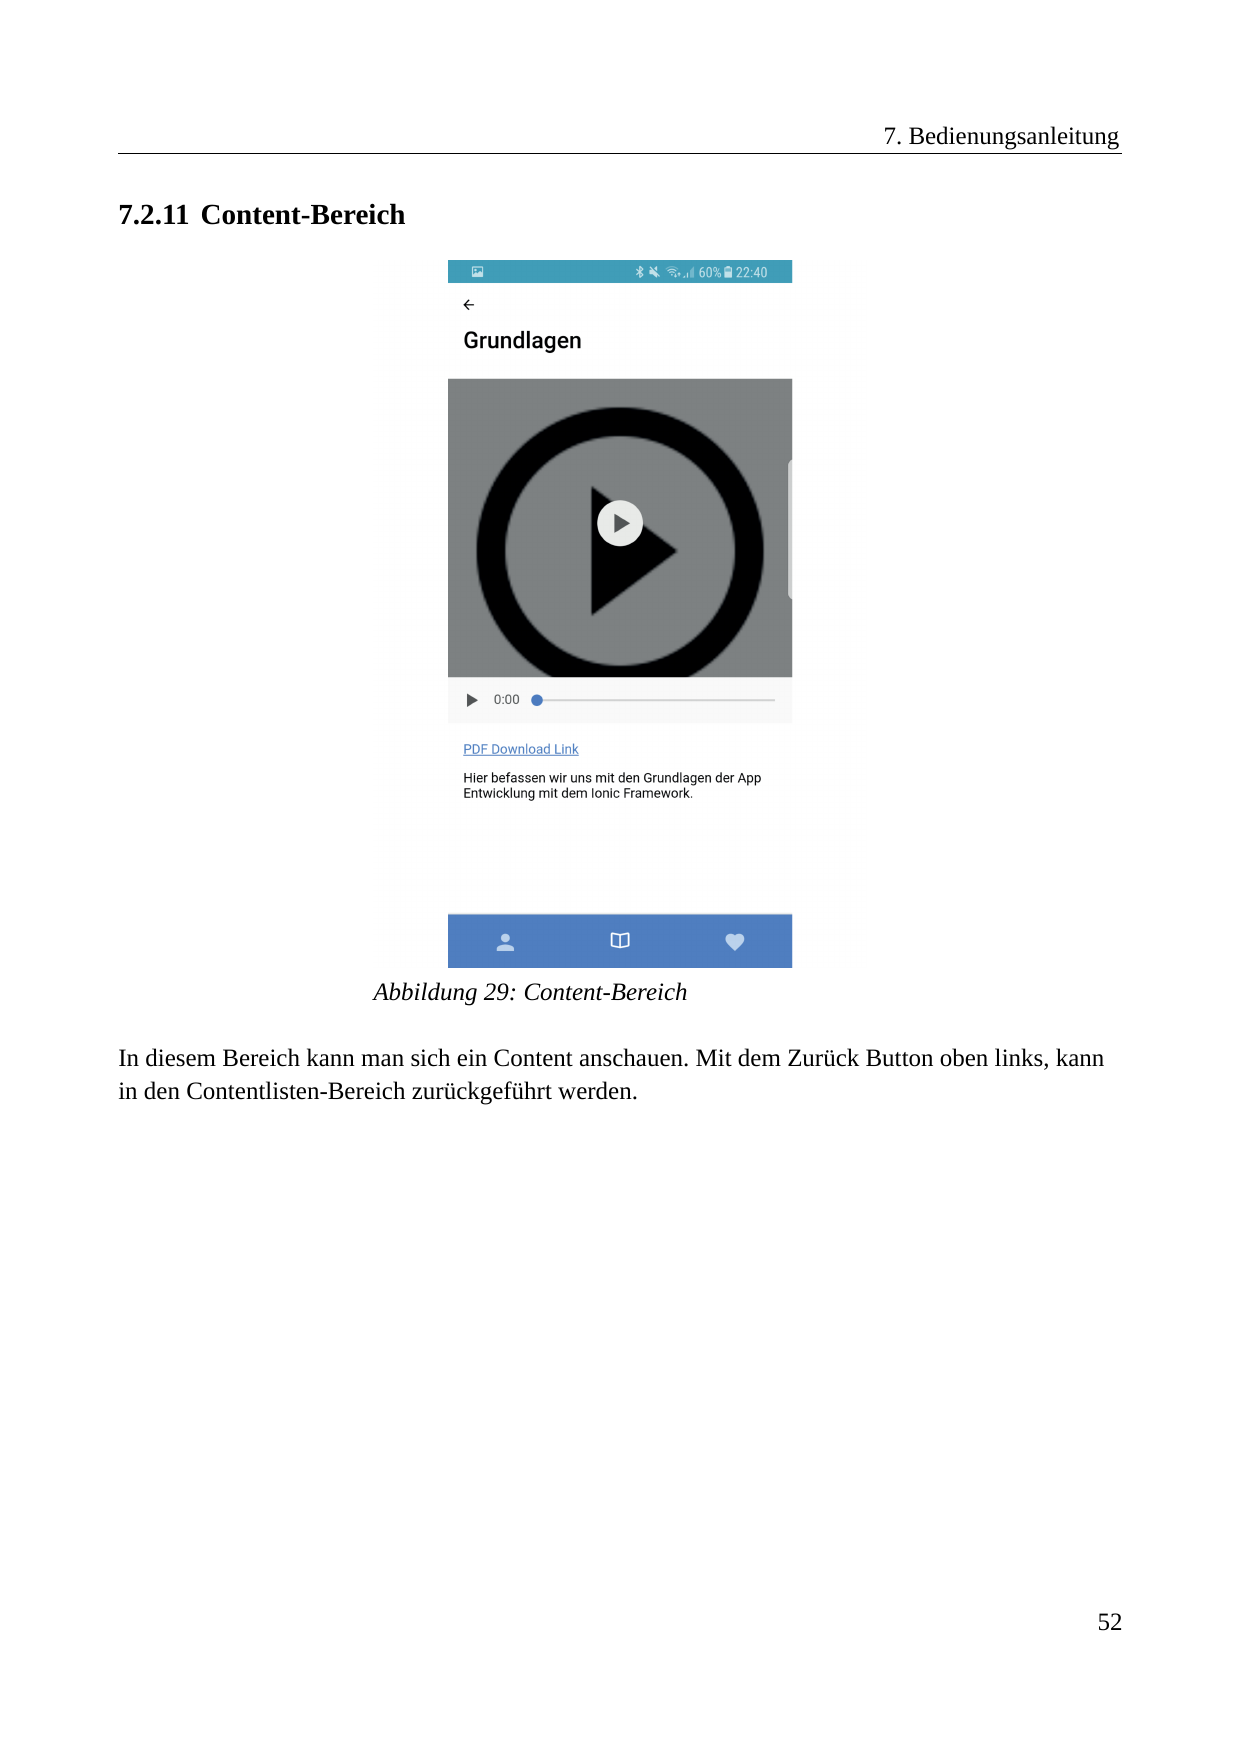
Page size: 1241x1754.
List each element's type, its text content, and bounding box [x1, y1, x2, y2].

picture [373, 260, 867, 968]
text Abbildung 29: Content-Bereich [373, 968, 867, 1006]
subtitle Content-Bereich [118, 197, 1122, 230]
text In diesem Bereich kann man sich ein Content anschauen. Mit dem Zurück Button oben links, kann in den Contentlisten-Bereich zurückgeführt werden. [118, 1043, 1122, 1105]
